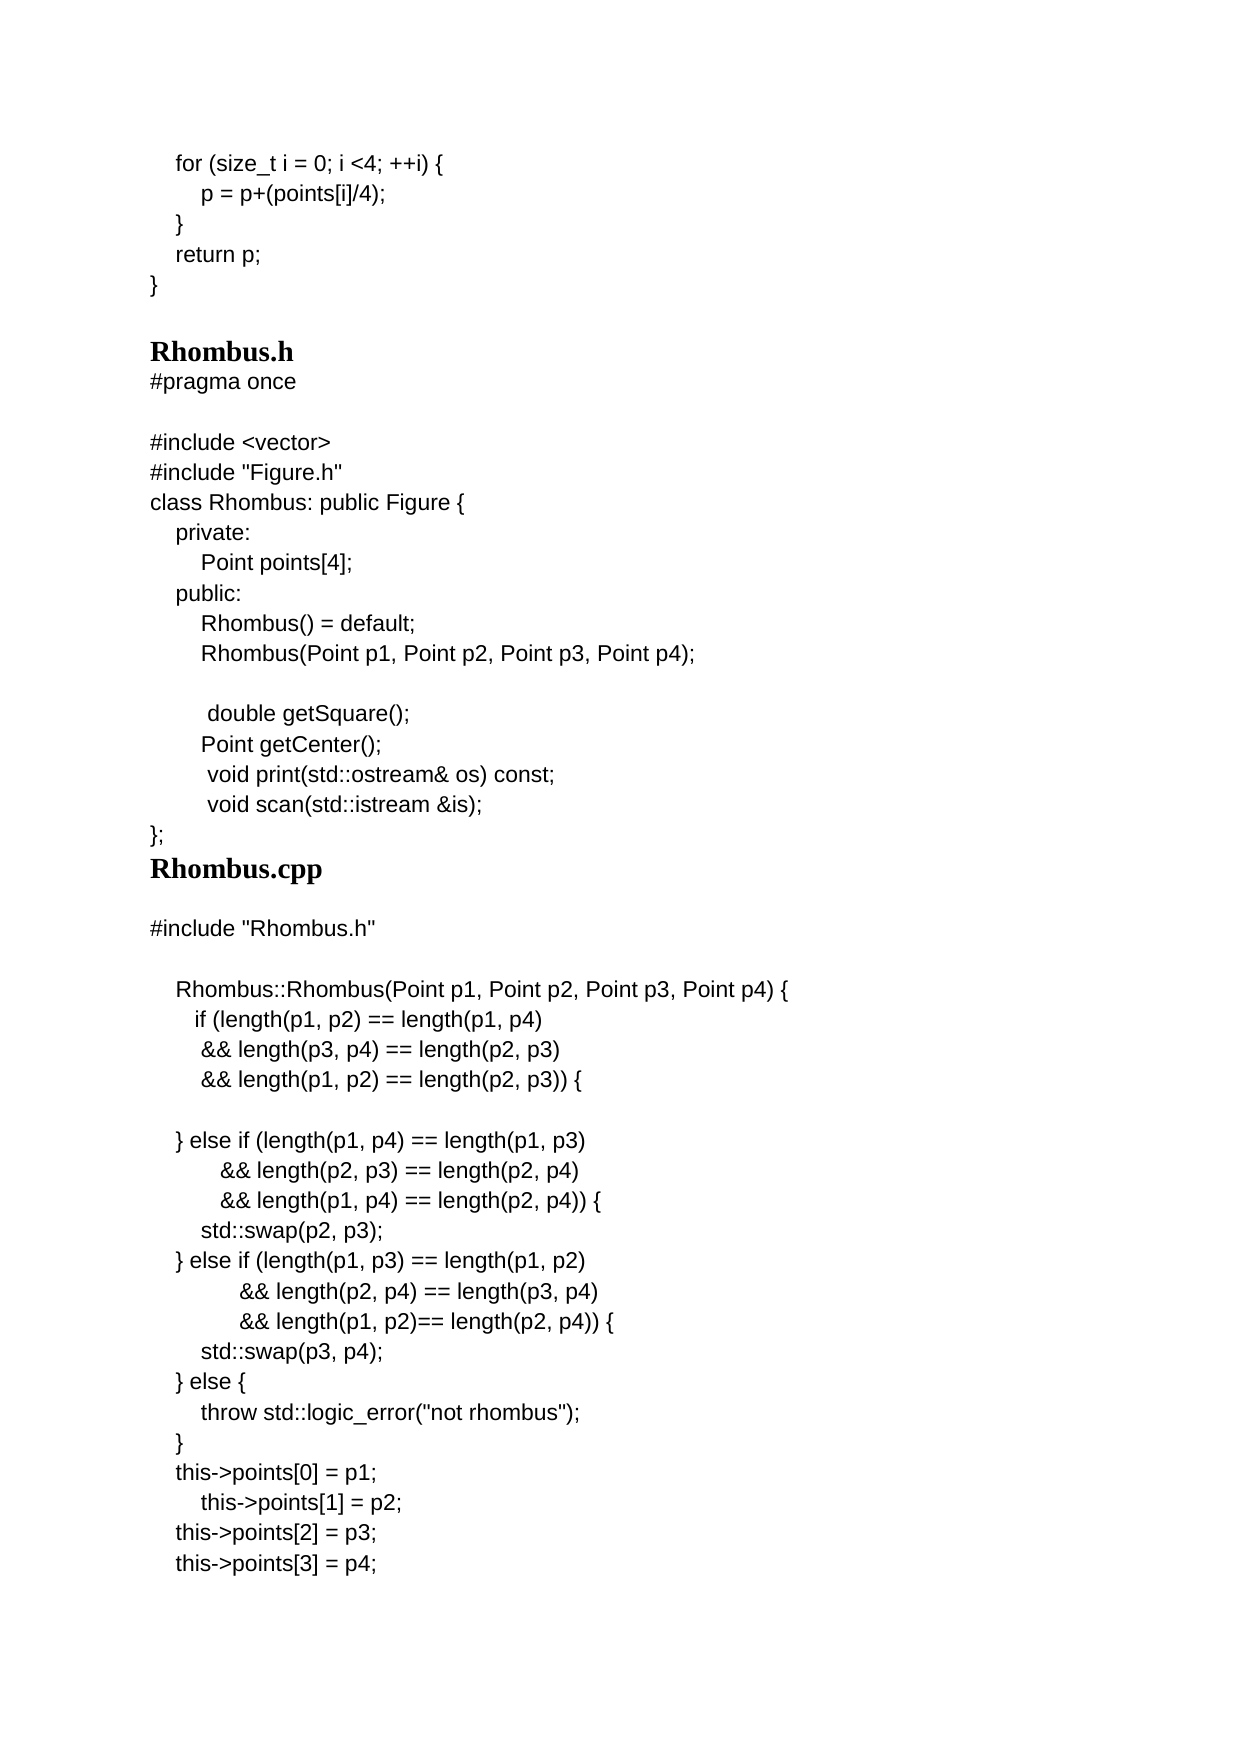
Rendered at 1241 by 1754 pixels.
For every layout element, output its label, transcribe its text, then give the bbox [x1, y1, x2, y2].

text void scan(std::istream &is); [150, 791, 1090, 817]
text double getSquare(); [150, 700, 1090, 727]
text } else if (length(p1, p3) == length(p1, p2) [150, 1247, 1090, 1274]
text if (length(p1, p2) == length(p1, p4) [150, 1006, 1090, 1032]
text #include <vector> [150, 428, 1090, 455]
text private: [150, 519, 1090, 546]
text } else { [150, 1368, 1090, 1395]
text std::swap(p3, p4); [150, 1338, 1090, 1364]
text && length(p2, p4) == length(p3, p4) [150, 1278, 1090, 1304]
text this->points[3] = p4; [150, 1549, 1090, 1576]
text this->points[1] = p2; [150, 1489, 1090, 1516]
text #pragma once [150, 368, 1090, 394]
text for (size_t i = 0; i <4; ++i) { [150, 150, 1090, 176]
text #include "Figure.h" [150, 459, 1090, 485]
text && length(p1, p2) == length(p2, p3)) { [150, 1066, 1090, 1093]
text Rhombus.cpp [150, 851, 1090, 885]
text } [150, 1429, 1090, 1455]
text Rhombus.h [150, 334, 1090, 368]
text class Rhombus: public Figure { [150, 489, 1090, 515]
text #include "Rhombus.h" [150, 915, 1090, 942]
text Rhombus() = default; [150, 610, 1090, 636]
text return p; [150, 241, 1090, 267]
text && length(p1, p4) == length(p2, p4)) { [150, 1187, 1090, 1213]
text && length(p2, p3) == length(p2, p4) [150, 1157, 1090, 1183]
text } [150, 271, 1090, 297]
text p = p+(points[i]/4); [150, 180, 1090, 207]
text Point getCenter(); [150, 731, 1090, 757]
text this->points[0] = p1; [150, 1459, 1090, 1485]
text throw std::logic_error("not rhombus"); [150, 1398, 1090, 1425]
text && length(p3, p4) == length(p2, p3) [150, 1036, 1090, 1062]
text Rhombus(Point p1, Point p2, Point p3, Point p4); [150, 640, 1090, 666]
text } [150, 210, 1090, 237]
text Rhombus::Rhombus(Point p1, Point p2, Point p3, Point p4) { [150, 976, 1090, 1002]
text void print(std::ostream& os) const; [150, 761, 1090, 787]
text public: [150, 579, 1090, 606]
text && length(p1, p2)== length(p2, p4)) { [150, 1308, 1090, 1334]
text std::swap(p2, p3); [150, 1217, 1090, 1244]
text Point points[4]; [150, 549, 1090, 576]
text }; [150, 821, 1090, 848]
text this->points[2] = p3; [150, 1519, 1090, 1546]
text } else if (length(p1, p4) == length(p1, p3) [150, 1127, 1090, 1153]
